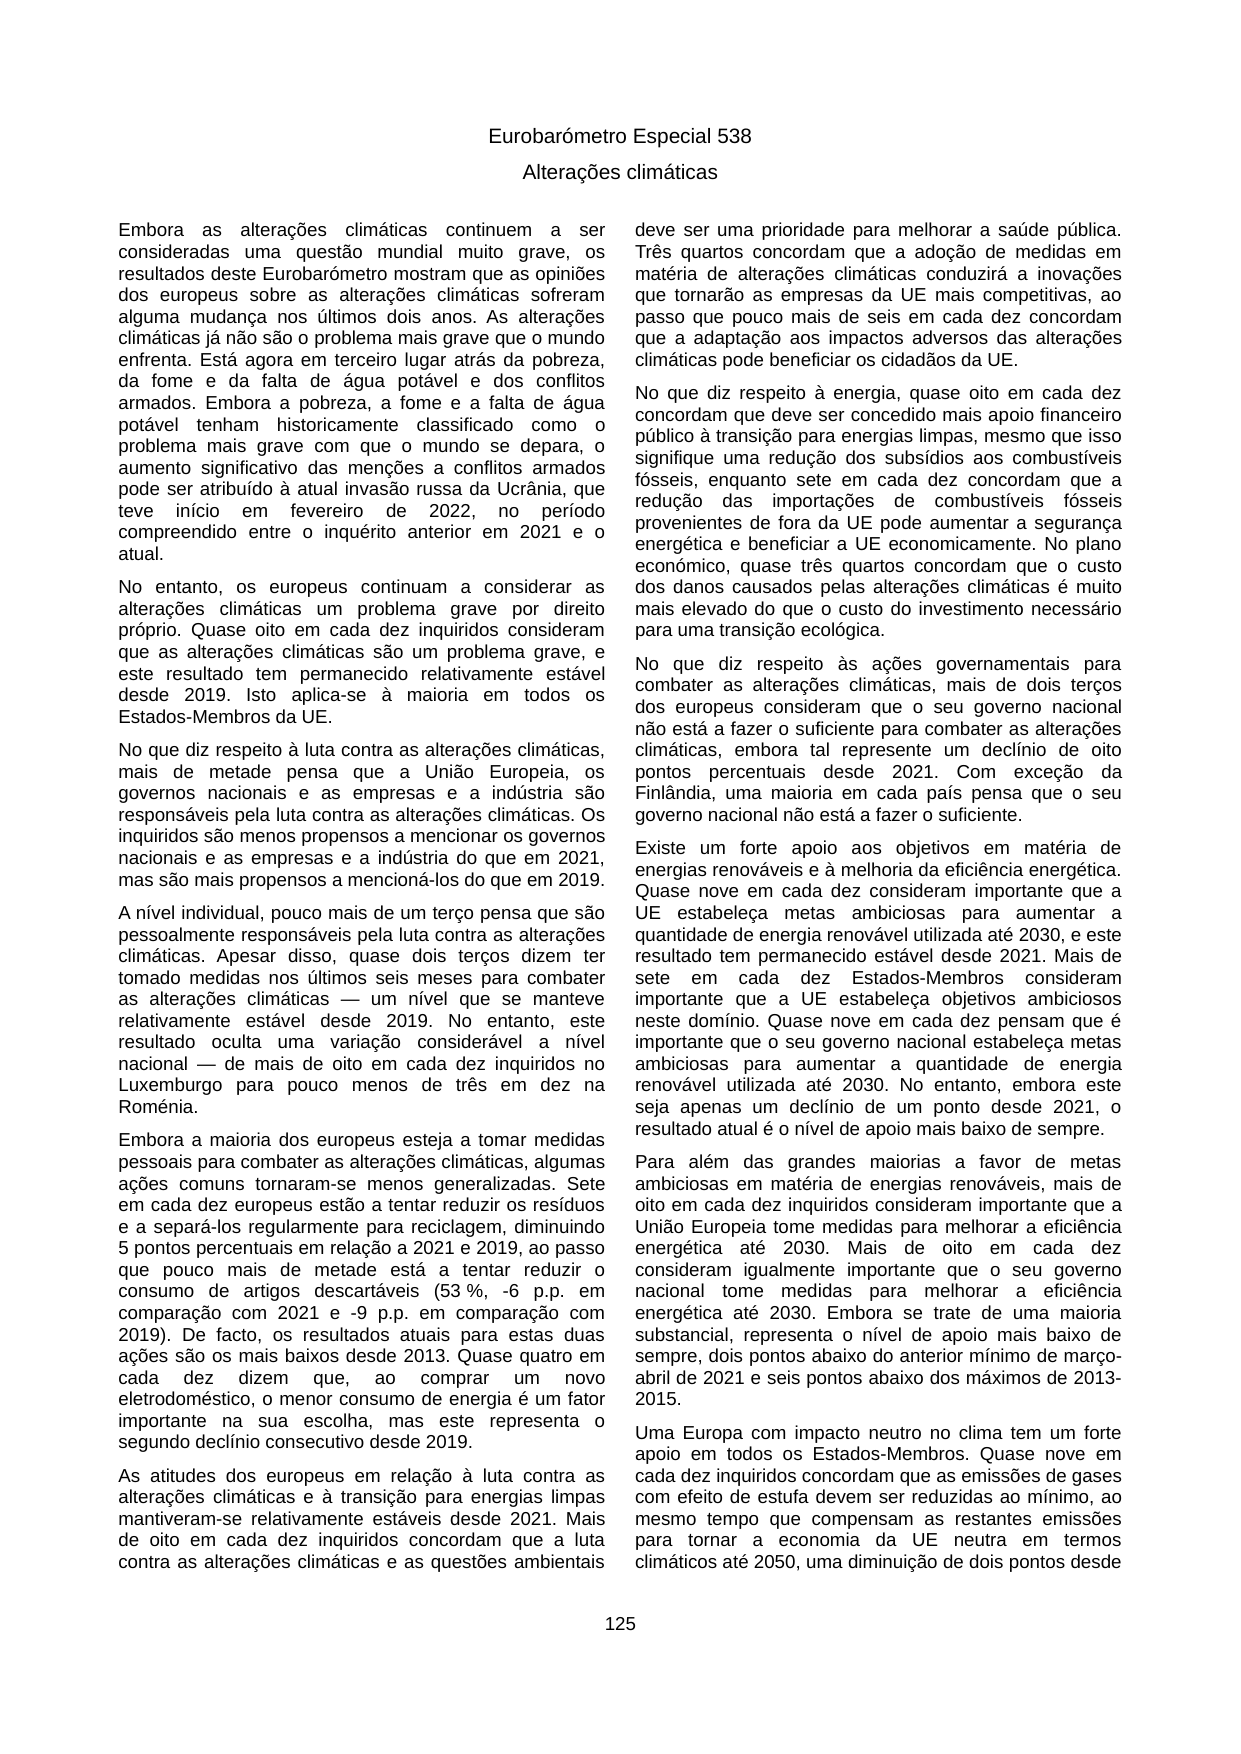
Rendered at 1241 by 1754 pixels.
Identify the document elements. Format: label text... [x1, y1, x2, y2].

text No que diz respeito à energia, quase oito em cada dez concordam que deve ser concedido mais apoio financeiro público à transição para energias limpas, mesmo que isso signifique uma redução dos subsídios aos combustíveis fósseis, enquanto sete em cada dez concordam que a redução das importações de combustíveis fósseis provenientes de fora da UE pode aumentar a segurança energética e beneficiar a UE economicamente. No plano económico, quase três quartos concordam que o custo dos danos causados pelas alterações climáticas é muito mais elevado do que o custo do investimento necessário para uma transição ecológica. [635, 382, 1122, 641]
text As atitudes dos europeus em relação à luta contra as alterações climáticas e à transição para energias limpas mantiveram-se relativamente estáveis desde 2021. Mais de oito em cada dez inquiridos concordam que a luta contra as alterações climáticas e as questões ambientais [118, 1464, 605, 1572]
text No que diz respeito à luta contra as alterações climáticas, mais de metade pensa que a União Europeia, os governos nacionais e as empresas e a indústria são responsáveis pela luta contra as alterações climáticas. Os inquiridos são menos propensos a mencionar os governos nacionais e as empresas e a indústria do que em 2021, mas são mais propensos a mencioná-los do que em 2019. [118, 739, 605, 890]
text No que diz respeito às ações governamentais para combater as alterações climáticas, mais de dois terços dos europeus consideram que o seu governo nacional não está a fazer o suficiente para combater as alterações climáticas, embora tal represente um declínio de oito pontos percentuais desde 2021. Com exceção da Finlândia, uma maioria em cada país pensa que o seu governo nacional não está a fazer o suficiente. [635, 653, 1122, 825]
text deve ser uma prioridade para melhorar a saúde pública. Três quartos concordam que a adoção de medidas em matéria de alterações climáticas conduzirá a inovações que tornarão as empresas da UE mais competitivas, ao passo que pouco mais de seis em cada dez concordam que a adaptação aos impactos adversos das alterações climáticas pode beneficiar os cidadãos da UE. [635, 219, 1122, 370]
text Existe um forte apoio aos objetivos em matéria de energias renováveis e à melhoria da eficiência energética. Quase nove em cada dez consideram importante que a UE estabeleça metas ambiciosas para aumentar a quantidade de energia renovável utilizada até 2030, e este resultado tem permanecido estável desde 2021. Mais de sete em cada dez Estados-Membros consideram importante que a UE estabeleça objetivos ambiciosos neste domínio. Quase nove em cada dez pensam que é importante que o seu governo nacional estabeleça metas ambiciosas para aumentar a quantidade de energia renovável utilizada até 2030. No entanto, embora este seja apenas um declínio de um ponto desde 2021, o resultado atual é o nível de apoio mais baixo de sempre. [635, 837, 1122, 1139]
text Embora as alterações climáticas continuem a ser consideradas uma questão mundial muito grave, os resultados deste Eurobarómetro mostram que as opiniões dos europeus sobre as alterações climáticas sofreram alguma mudança nos últimos dois anos. As alterações climáticas já não são o problema mais grave que o mundo enfrenta. Está agora em terceiro lugar atrás da pobreza, da fome e da falta de água potável e dos conflitos armados. Embora a pobreza, a fome e a falta de água potável tenham historicamente classificado como o problema mais grave com que o mundo se depara, o aumento significativo das menções a conflitos armados pode ser atribuído à atual invasão russa da Ucrânia, que teve início em fevereiro de 2022, no período compreendido entre o inquérito anterior em 2021 e o atual. [118, 219, 605, 564]
text A nível individual, pouco mais de um terço pensa que são pessoalmente responsáveis pela luta contra as alterações climáticas. Apesar disso, quase dois terços dizem ter tomado medidas nos últimos seis meses para combater as alterações climáticas — um nível que se manteve relativamente estável desde 2019. No entanto, este resultado oculta uma variação considerável a nível nacional — de mais de oito em cada dez inquiridos no Luxemburgo para pouco menos de três em dez na Roménia. [118, 902, 605, 1117]
text Para além das grandes maiorias a favor de metas ambiciosas em matéria de energias renováveis, mais de oito em cada dez inquiridos consideram importante que a União Europeia tome medidas para melhorar a eficiência energética até 2030. Mais de oito em cada dez consideram igualmente importante que o seu governo nacional tome medidas para melhorar a eficiência energética até 2030. Embora se trate de uma maioria substancial, representa o nível de apoio mais baixo de sempre, dois pontos abaixo do anterior mínimo de março-abril de 2021 e seis pontos abaixo dos máximos de 2013-2015. [635, 1151, 1122, 1409]
text No entanto, os europeus continuam a considerar as alterações climáticas um problema grave por direito próprio. Quase oito em cada dez inquiridos consideram que as alterações climáticas são um problema grave, e este resultado tem permanecido relativamente estável desde 2019. Isto aplica-se à maioria em todos os Estados-Membros da UE. [118, 576, 605, 727]
text Uma Europa com impacto neutro no clima tem um forte apoio em todos os Estados-Membros. Quase nove em cada dez inquiridos concordam que as emissões de gases com efeito de estufa devem ser reduzidas ao mínimo, ao mesmo tempo que compensam as restantes emissões para tornar a economia da UE neutra em termos climáticos até 2050, uma diminuição de dois pontos desde [635, 1421, 1122, 1572]
text Embora a maioria dos europeus esteja a tomar medidas pessoais para combater as alterações climáticas, algumas ações comuns tornaram-se menos generalizadas. Sete em cada dez europeus estão a tentar reduzir os resíduos e a separá-los regularmente para reciclagem, diminuindo 5 pontos percentuais em relação a 2021 e 2019, ao passo que pouco mais de metade está a tentar reduzir o consumo de artigos descartáveis (53 %, -6 p.p. em comparação com 2021 e -9 p.p. em comparação com 2019). De facto, os resultados atuais para estas duas ações são os mais baixos desde 2013. Quase quatro em cada dez dizem que, ao comprar um novo eletrodoméstico, o menor consumo de energia é um fator importante na sua escolha, mas este representa o segundo declínio consecutivo desde 2019. [118, 1129, 605, 1453]
